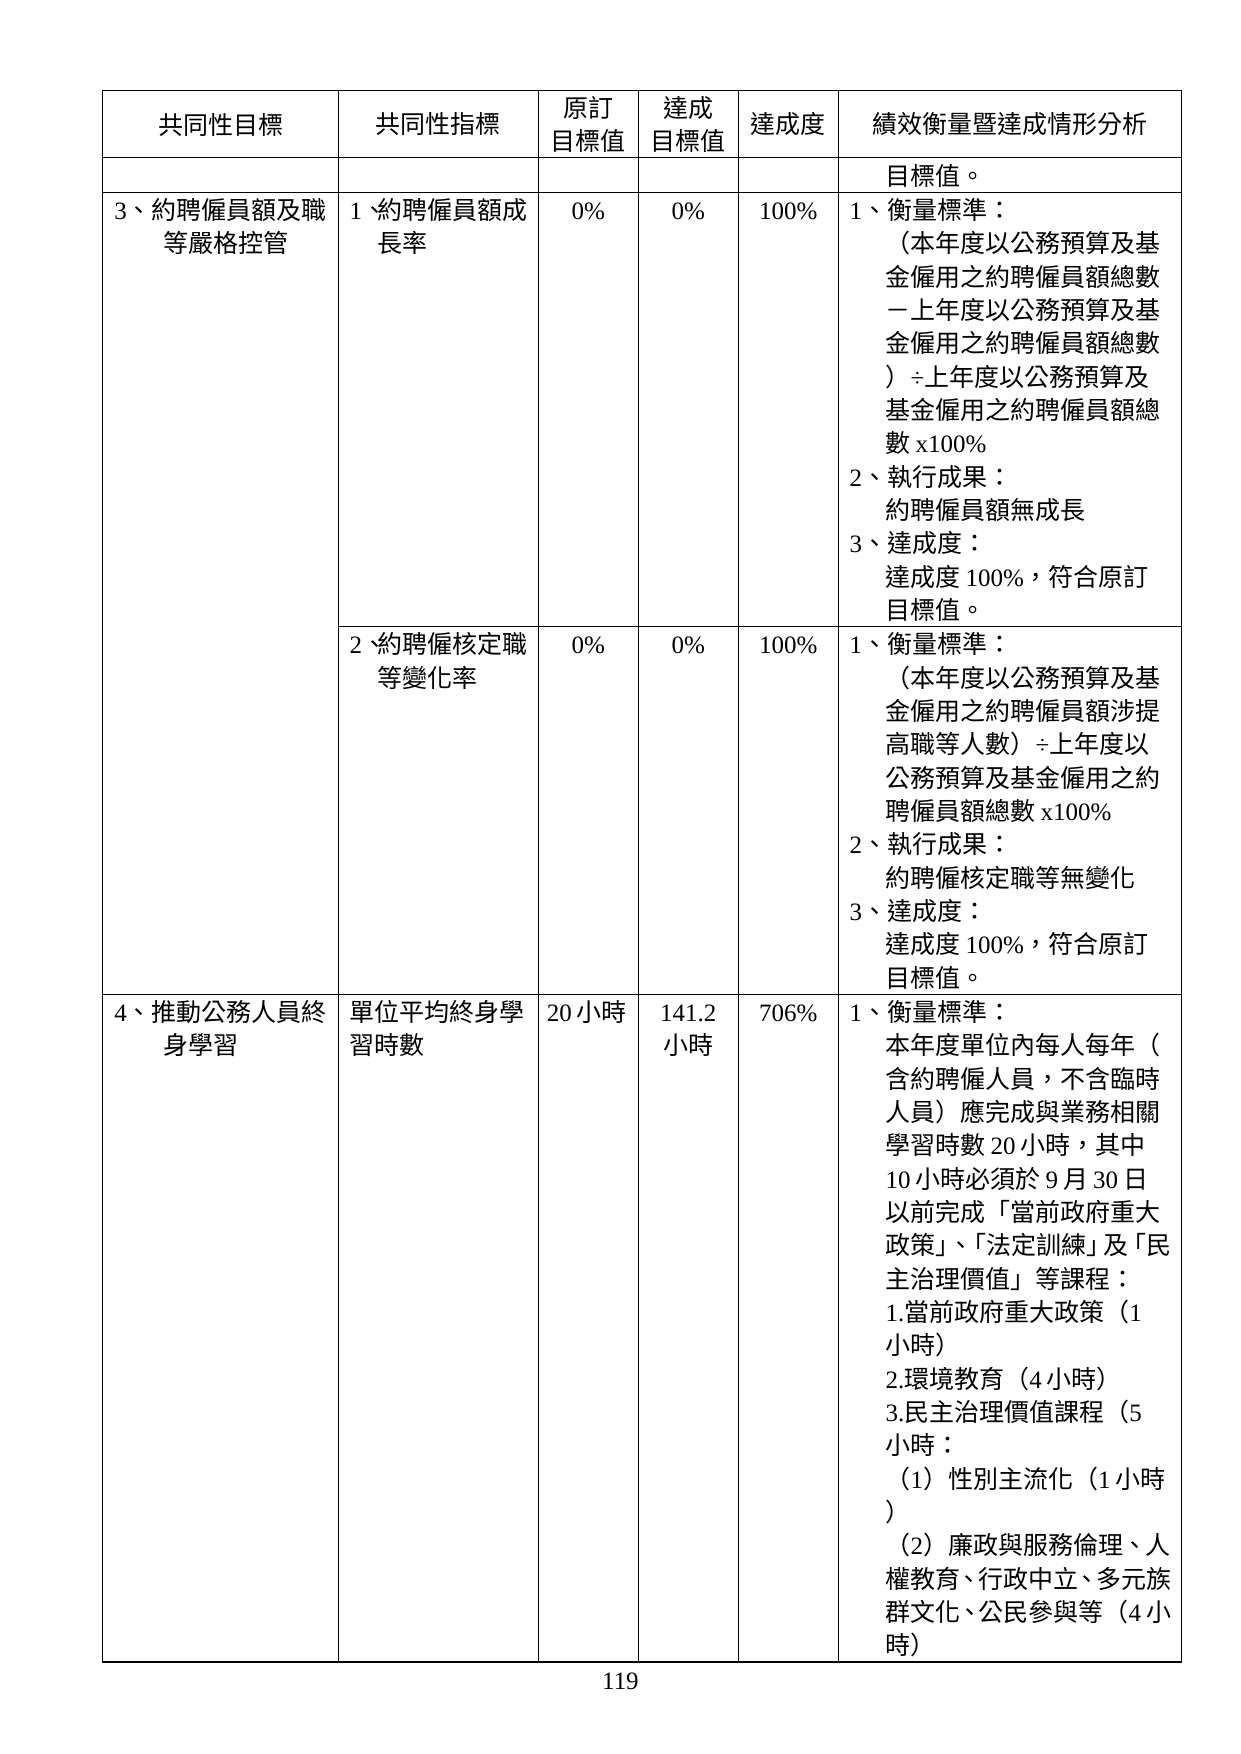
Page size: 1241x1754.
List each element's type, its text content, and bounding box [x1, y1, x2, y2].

table_cell 0% [539, 193, 638, 626]
table_cell 100% [739, 193, 838, 626]
table_cell 1、衡量標準： （本年度以公務預算及基金僱用之約聘僱員額涉提高職等人數）÷上年度以公務預算及基金僱用之約聘僱員額總數x100% 2、執行成果： 約聘僱核定職等無變化 3、達成度： 達成度100%，符合原訂目標值。 [839, 627, 1181, 994]
table_cell 100% [739, 627, 838, 994]
table_cell 推動公務人員終身學習 [103, 995, 338, 1661]
table_cell [539, 158, 638, 192]
table_header 共同性目標 [103, 91, 338, 157]
table_header 達成 目標值 [639, 91, 738, 157]
table_cell 1、約聘僱員額成長率 [339, 193, 538, 626]
table_cell 706% [739, 995, 838, 1661]
table_cell 20小時 [539, 995, 638, 1661]
table_cell [739, 158, 838, 192]
table_cell 目標值。 [839, 158, 1181, 192]
table_cell [339, 158, 538, 192]
table_cell [639, 158, 738, 192]
table_cell 1、衡量標準： 本年度單位內每人每年（含約聘僱人員，不含臨時人員）應完成與業務相關學習時數20小時，其中10小時必須於9月30日以前完成「當前政府重大政策」、「法定訓練」及「民主治理價值」等課程： 1.當前政府重大政策（1小時） 2.環境教育（4小時） 3.民主治理價值課程（5小時： （1）性別主流化（1小時） （2）廉政與服務倫理、人權教育、行政中立、多元族群文化、公民參與等（4小時） [839, 995, 1181, 1661]
table_cell 約聘僱員額及職等嚴格控管 [103, 193, 338, 994]
table_header 共同性指標 [339, 91, 538, 157]
table_cell [103, 158, 338, 192]
table_cell 單位平均終身學習時數 [339, 995, 538, 1661]
table_cell 1、衡量標準： （本年度以公務預算及基金僱用之約聘僱員額總數－上年度以公務預算及基金僱用之約聘僱員額總數）÷上年度以公務預算及基金僱用之約聘僱員額總數x100% 2、執行成果： 約聘僱員額無成長 3、達成度： 達成度100%，符合原訂目標值。 [839, 193, 1181, 626]
table_cell 0% [539, 627, 638, 994]
table_cell 0% [639, 627, 738, 994]
table_header 績效衡量暨達成情形分析 [839, 91, 1181, 157]
table_cell 0% [639, 193, 738, 626]
table_header 達成度 [739, 91, 838, 157]
table_cell 141.2小時 [639, 995, 738, 1661]
table_cell 2、約聘僱核定職等變化率 [339, 627, 538, 994]
table_header 原訂 目標值 [539, 91, 638, 157]
